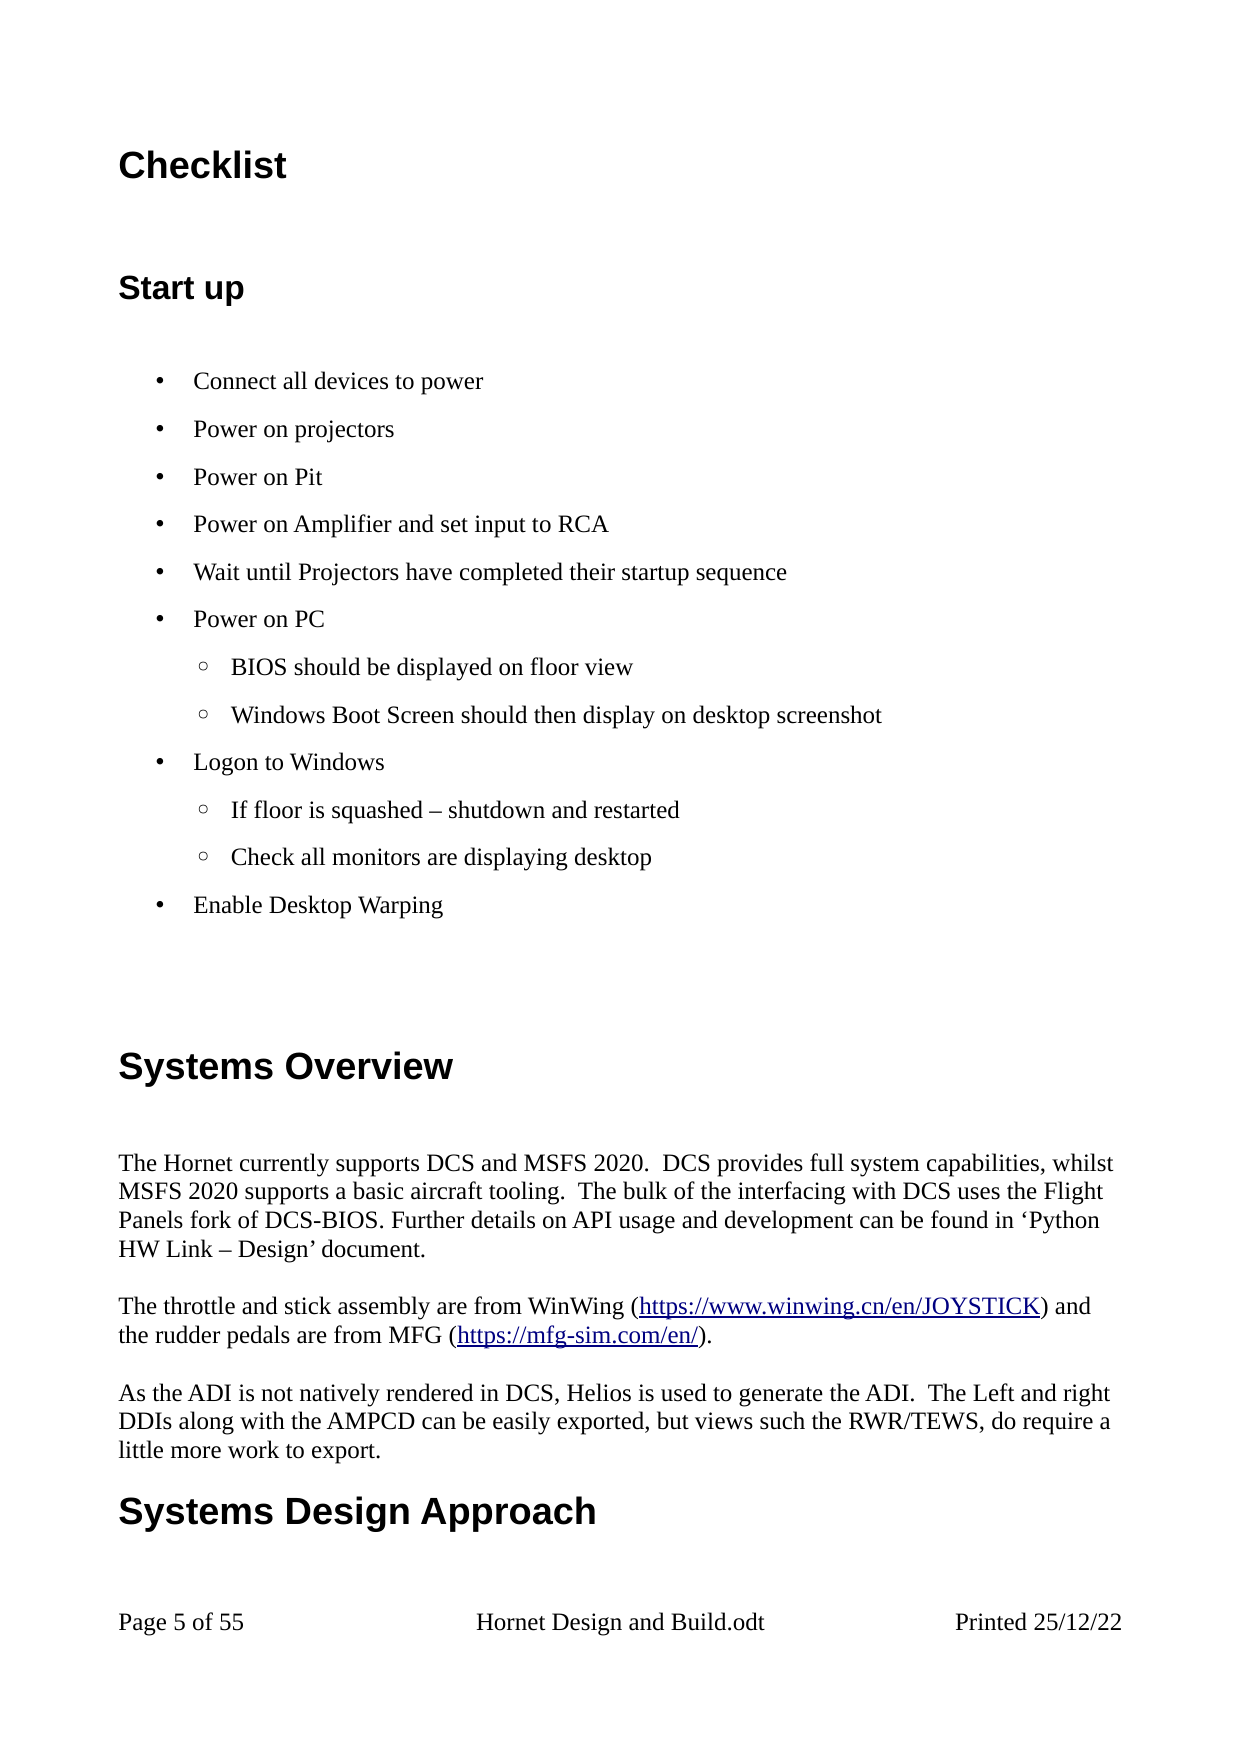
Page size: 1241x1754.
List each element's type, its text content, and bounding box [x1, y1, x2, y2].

list Windows Boot Screen should then display on desktop screenshot [193, 700, 1122, 728]
list Wait until Projectors have completed their startup sequence [156, 557, 1122, 586]
list Logon to Windows [156, 747, 1122, 776]
list BIOS should be displayed on floor view [193, 652, 1122, 681]
list Power on PC [156, 604, 1122, 633]
list If floor is squashed – shutdown and restarted [193, 795, 1122, 824]
list Power on Pit [156, 462, 1122, 490]
text As the ADI is not natively rendered in DCS, Helios is used to generate the ADI. The Left and right DDIs along with the AMPCD can be easily exported, but views such the RWR/TEWS, do require a little more work to export. [118, 1378, 1122, 1464]
subtitle Checklist [118, 143, 1122, 187]
text The throttle and stick assembly are from WinWing (https://www.winwing.cn/en/JOYSTICK) and the rudder pedals are from MFG (https://mfg-sim.com/en/). [118, 1291, 1122, 1349]
list Check all monitors are displaying desktop [193, 842, 1122, 871]
list Enable Desktop Warping [156, 890, 1122, 919]
list Power on Amplifier and set input to RCA [156, 509, 1122, 538]
subtitle Systems Design Approach [118, 1489, 1122, 1532]
list Power on projectors [156, 414, 1122, 443]
subtitle Systems Overview [118, 1044, 1122, 1087]
subtitle Start up [118, 268, 1122, 306]
text The Hornet currently supports DCS and MSFS 2020. DCS provides full system capabilities, whilst MSFS 2020 supports a basic aircraft tooling. The bulk of the interfacing with DCS uses the Flight Panels fork of DCS-BIOS. Further details on API usage and development can be found in ‘Python HW Link – Design’ document. [118, 1148, 1122, 1263]
list Connect all devices to power [156, 366, 1122, 395]
